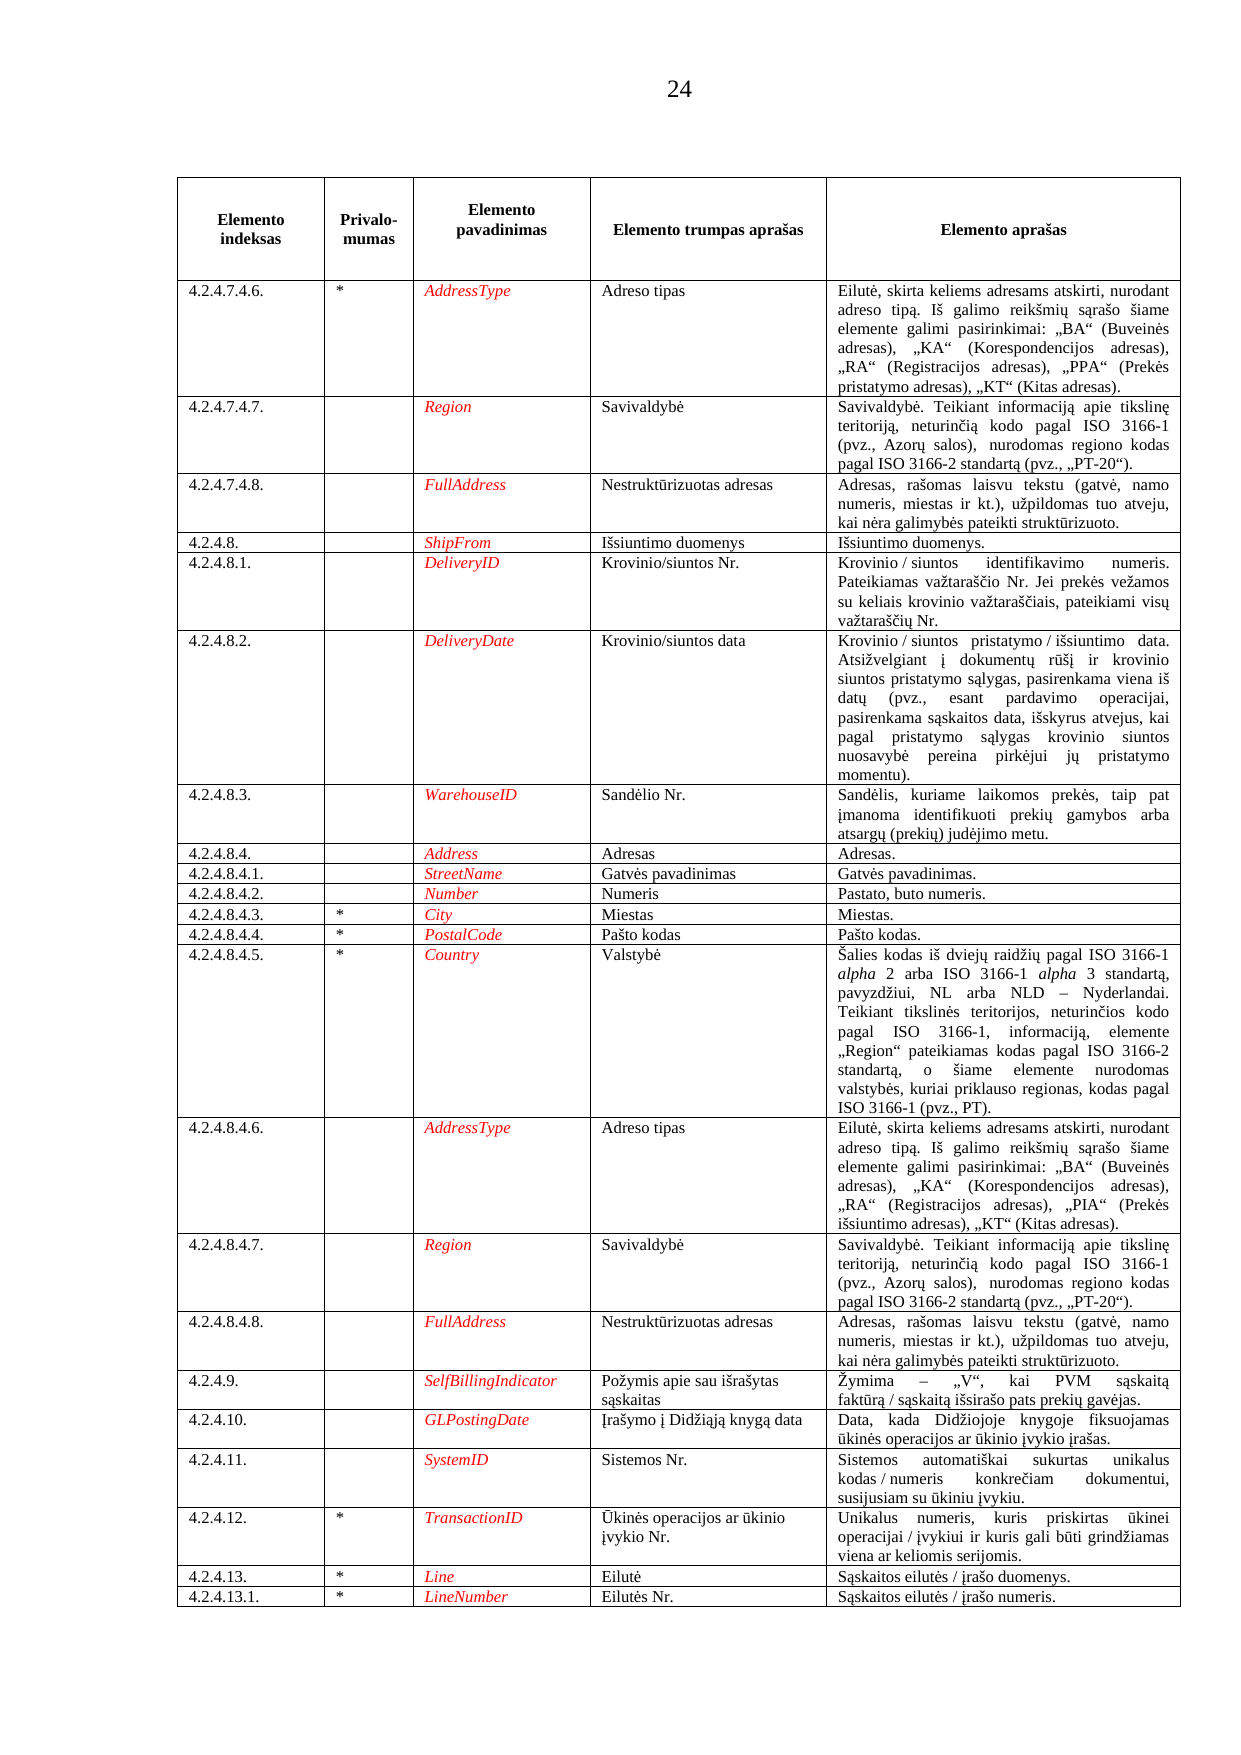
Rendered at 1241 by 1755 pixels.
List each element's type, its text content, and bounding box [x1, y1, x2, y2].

table_cell Sandėlio Nr. [591, 785, 826, 843]
table_cell City [414, 904, 590, 923]
table_cell DeliveryDate [414, 631, 590, 784]
table_cell Krovinio / siuntos pristatymo / išsiuntimo data. Atsižvelgiant į dokumentų rūšį ir krovinio siuntos pristatymo sąlygas, pasirenkama viena iš datų (pvz., esant pardavimo operacijai, pasirenkama sąskaitos data, išskyrus atvejus, kai pagal pristatymo sąlygas krovinio siuntos nuosavybė pereina pirkėjui jų pristatymo momentu). [827, 631, 1180, 784]
table_cell SelfBillingIndicator [414, 1371, 590, 1409]
table_cell Žymima – „V“, kai PVM sąskaitą faktūrą / sąskaitą išsirašo pats prekių gavėjas. [827, 1371, 1180, 1409]
table_cell Sistemos automatiškai sukurtas unikalus kodas / numeris konkrečiam dokumentui, susijusiam su ūkiniu įvykiu. [827, 1449, 1180, 1507]
table_cell Region [414, 397, 590, 473]
table_cell 4.2.4.13.1. [178, 1587, 324, 1606]
table_cell 4.2.4.8.4.8. [178, 1312, 324, 1369]
table_cell Ūkinės operacijos ar ūkinio įvykio Nr. [591, 1508, 826, 1565]
table_cell AddressType [414, 1118, 590, 1233]
table_cell 4.2.4.7.4.6. [178, 281, 324, 396]
table_cell [325, 1118, 413, 1233]
table_cell Krovinio/siuntos data [591, 631, 826, 784]
table_cell Eilutė [591, 1566, 826, 1586]
table_cell * [325, 945, 413, 1117]
table_header Elemento aprašas [827, 178, 1180, 279]
table_cell [325, 1371, 413, 1409]
table_cell Savivaldybė. Teikiant informaciją apie tikslinę teritoriją, neturinčią kodo pagal ISO 3166-1 (pvz., Azorų salos), nurodomas regiono kodas pagal ISO 3166-2 standartą (pvz., „PT-20“). [827, 1234, 1180, 1311]
table_cell Nestruktūrizuotas adresas [591, 474, 826, 532]
table_cell Address [414, 844, 590, 863]
table_cell Adreso tipas [591, 281, 826, 396]
table_cell AddressType [414, 281, 590, 396]
table_cell [325, 474, 413, 532]
table_cell Sąskaitos eilutės / įrašo numeris. [827, 1587, 1180, 1606]
table_cell 4.2.4.8.3. [178, 785, 324, 843]
table_cell [325, 533, 413, 552]
table_cell [325, 1449, 413, 1507]
table_cell Eilutės Nr. [591, 1587, 826, 1606]
table_cell DeliveryID [414, 553, 590, 630]
table_cell Adresas, rašomas laisvu tekstu (gatvė, namo numeris, miestas ir kt.), užpildomas tuo atveju, kai nėra galimybės pateikti struktūrizuoto. [827, 474, 1180, 532]
table_cell Numeris [591, 884, 826, 903]
table_cell 4.2.4.8.1. [178, 553, 324, 630]
table_cell FullAddress [414, 474, 590, 532]
table_cell Country [414, 945, 590, 1117]
table_cell 4.2.4.8. [178, 533, 324, 552]
table_cell Adresas [591, 844, 826, 863]
table_cell 4.2.4.8.4. [178, 844, 324, 863]
table_cell Krovinio/siuntos Nr. [591, 553, 826, 630]
table_cell Adresas. [827, 844, 1180, 863]
table_cell 4.2.4.8.4.3. [178, 904, 324, 923]
table_cell Šalies kodas iš dviejų raidžių pagal ISO 3166-1 alpha 2 arba ISO 3166-1 alpha 3 standartą, pavyzdžiui, NL arba NLD – Nyderlandai. Teikiant tikslinės teritorijos, neturinčios kodo pagal ISO 3166-1, informaciją, elemente „Region“ pateikiamas kodas pagal ISO 3166-2 standartą, o šiame elemente nurodomas valstybės, kuriai priklauso regionas, kodas pagal ISO 3166-1 (pvz., PT). [827, 945, 1180, 1117]
table_cell [325, 1410, 413, 1448]
table_cell WarehouseID [414, 785, 590, 843]
table_cell 4.2.4.7.4.7. [178, 397, 324, 473]
table_header Privalo-mumas [325, 178, 413, 279]
table_cell * [325, 904, 413, 923]
table_cell Įrašymo į Didžiąją knygą data [591, 1410, 826, 1448]
table_cell * [325, 1508, 413, 1565]
table_cell 4.2.4.8.4.2. [178, 884, 324, 903]
table_cell Sandėlis, kuriame laikomos prekės, taip pat įmanoma identifikuoti prekių gamybos arba atsargų (prekių) judėjimo metu. [827, 785, 1180, 843]
table_cell 4.2.4.13. [178, 1566, 324, 1586]
table_cell Pašto kodas. [827, 925, 1180, 944]
table_header Elemento indeksas [178, 178, 324, 279]
table_cell 4.2.4.8.2. [178, 631, 324, 784]
table_cell SystemID [414, 1449, 590, 1507]
table_cell 4.2.4.11. [178, 1449, 324, 1507]
table_cell Pastato, buto numeris. [827, 884, 1180, 903]
table_cell Požymis apie sau išrašytas sąskaitas [591, 1371, 826, 1409]
table_cell [325, 553, 413, 630]
table_cell Data, kada Didžiojoje knygoje fiksuojamas ūkinės operacijos ar ūkinio įvykio įrašas. [827, 1410, 1180, 1448]
table_cell Išsiuntimo duomenys [591, 533, 826, 552]
table_cell Region [414, 1234, 590, 1311]
table_cell * [325, 925, 413, 944]
table_cell FullAddress [414, 1312, 590, 1369]
table_cell 4.2.4.12. [178, 1508, 324, 1565]
table_cell Nestruktūrizuotas adresas [591, 1312, 826, 1369]
table_cell [325, 785, 413, 843]
table_cell Valstybė [591, 945, 826, 1117]
table_cell Number [414, 884, 590, 903]
table_cell Krovinio / siuntos identifikavimo numeris. Pateikiamas važtaraščio Nr. Jei prekės vežamos su keliais krovinio važtaraščiais, pateikiami visų važtaraščių Nr. [827, 553, 1180, 630]
table_cell Adresas, rašomas laisvu tekstu (gatvė, namo numeris, miestas ir kt.), užpildomas tuo atveju, kai nėra galimybės pateikti struktūrizuoto. [827, 1312, 1180, 1369]
table_cell Miestas [591, 904, 826, 923]
table_cell TransactionID [414, 1508, 590, 1565]
table_cell PostalCode [414, 925, 590, 944]
table_cell 4.2.4.8.4.6. [178, 1118, 324, 1233]
table_cell Line [414, 1566, 590, 1586]
table_cell 4.2.4.8.4.4. [178, 925, 324, 944]
table_cell GLPostingDate [414, 1410, 590, 1448]
table_cell * [325, 1566, 413, 1586]
table_cell Sąskaitos eilutės / įrašo duomenys. [827, 1566, 1180, 1586]
table_cell [325, 884, 413, 903]
table_cell Išsiuntimo duomenys. [827, 533, 1180, 552]
table_cell * [325, 1587, 413, 1606]
table_cell ShipFrom [414, 533, 590, 552]
table_cell * [325, 281, 413, 396]
table_cell Savivaldybė. Teikiant informaciją apie tikslinę teritoriją, neturinčią kodo pagal ISO 3166-1 (pvz., Azorų salos), nurodomas regiono kodas pagal ISO 3166-2 standartą (pvz., „PT-20“). [827, 397, 1180, 473]
table_cell 4.2.4.8.4.7. [178, 1234, 324, 1311]
table_cell [325, 1234, 413, 1311]
table_cell Eilutė, skirta keliems adresams atskirti, nurodant adreso tipą. Iš galimo reikšmių sąrašo šiame elemente galimi pasirinkimai: „BA“ (Buveinės adresas), „KA“ (Korespondencijos adresas), „RA“ (Registracijos adresas), „PPA“ (Prekės pristatymo adresas), „KT“ (Kitas adresas). [827, 281, 1180, 396]
table_cell 4.2.4.7.4.8. [178, 474, 324, 532]
table_cell [325, 631, 413, 784]
table_cell Gatvės pavadinimas. [827, 864, 1180, 883]
table_cell 4.2.4.8.4.5. [178, 945, 324, 1117]
table_cell [325, 844, 413, 863]
table_cell Pašto kodas [591, 925, 826, 944]
table_cell 4.2.4.8.4.1. [178, 864, 324, 883]
table_cell Sistemos Nr. [591, 1449, 826, 1507]
table_cell 4.2.4.10. [178, 1410, 324, 1448]
table_cell Unikalus numeris, kuris priskirtas ūkinei operacijai / įvykiui ir kuris gali būti grindžiamas viena ar keliomis serijomis. [827, 1508, 1180, 1565]
table_cell [325, 397, 413, 473]
table_header Elemento pavadinimas [414, 178, 590, 279]
table_cell Miestas. [827, 904, 1180, 923]
table_cell Gatvės pavadinimas [591, 864, 826, 883]
table_header Elemento trumpas aprašas [591, 178, 826, 279]
table_cell Eilutė, skirta keliems adresams atskirti, nurodant adreso tipą. Iš galimo reikšmių sąrašo šiame elemente galimi pasirinkimai: „BA“ (Buveinės adresas), „KA“ (Korespondencijos adresas), „RA“ (Registracijos adresas), „PIA“ (Prekės išsiuntimo adresas), „KT“ (Kitas adresas). [827, 1118, 1180, 1233]
table_cell 4.2.4.9. [178, 1371, 324, 1409]
table_cell [325, 1312, 413, 1369]
table_cell Savivaldybė [591, 1234, 826, 1311]
table_cell Savivaldybė [591, 397, 826, 473]
table_cell [325, 864, 413, 883]
table_cell StreetName [414, 864, 590, 883]
table_cell LineNumber [414, 1587, 590, 1606]
table_cell Adreso tipas [591, 1118, 826, 1233]
